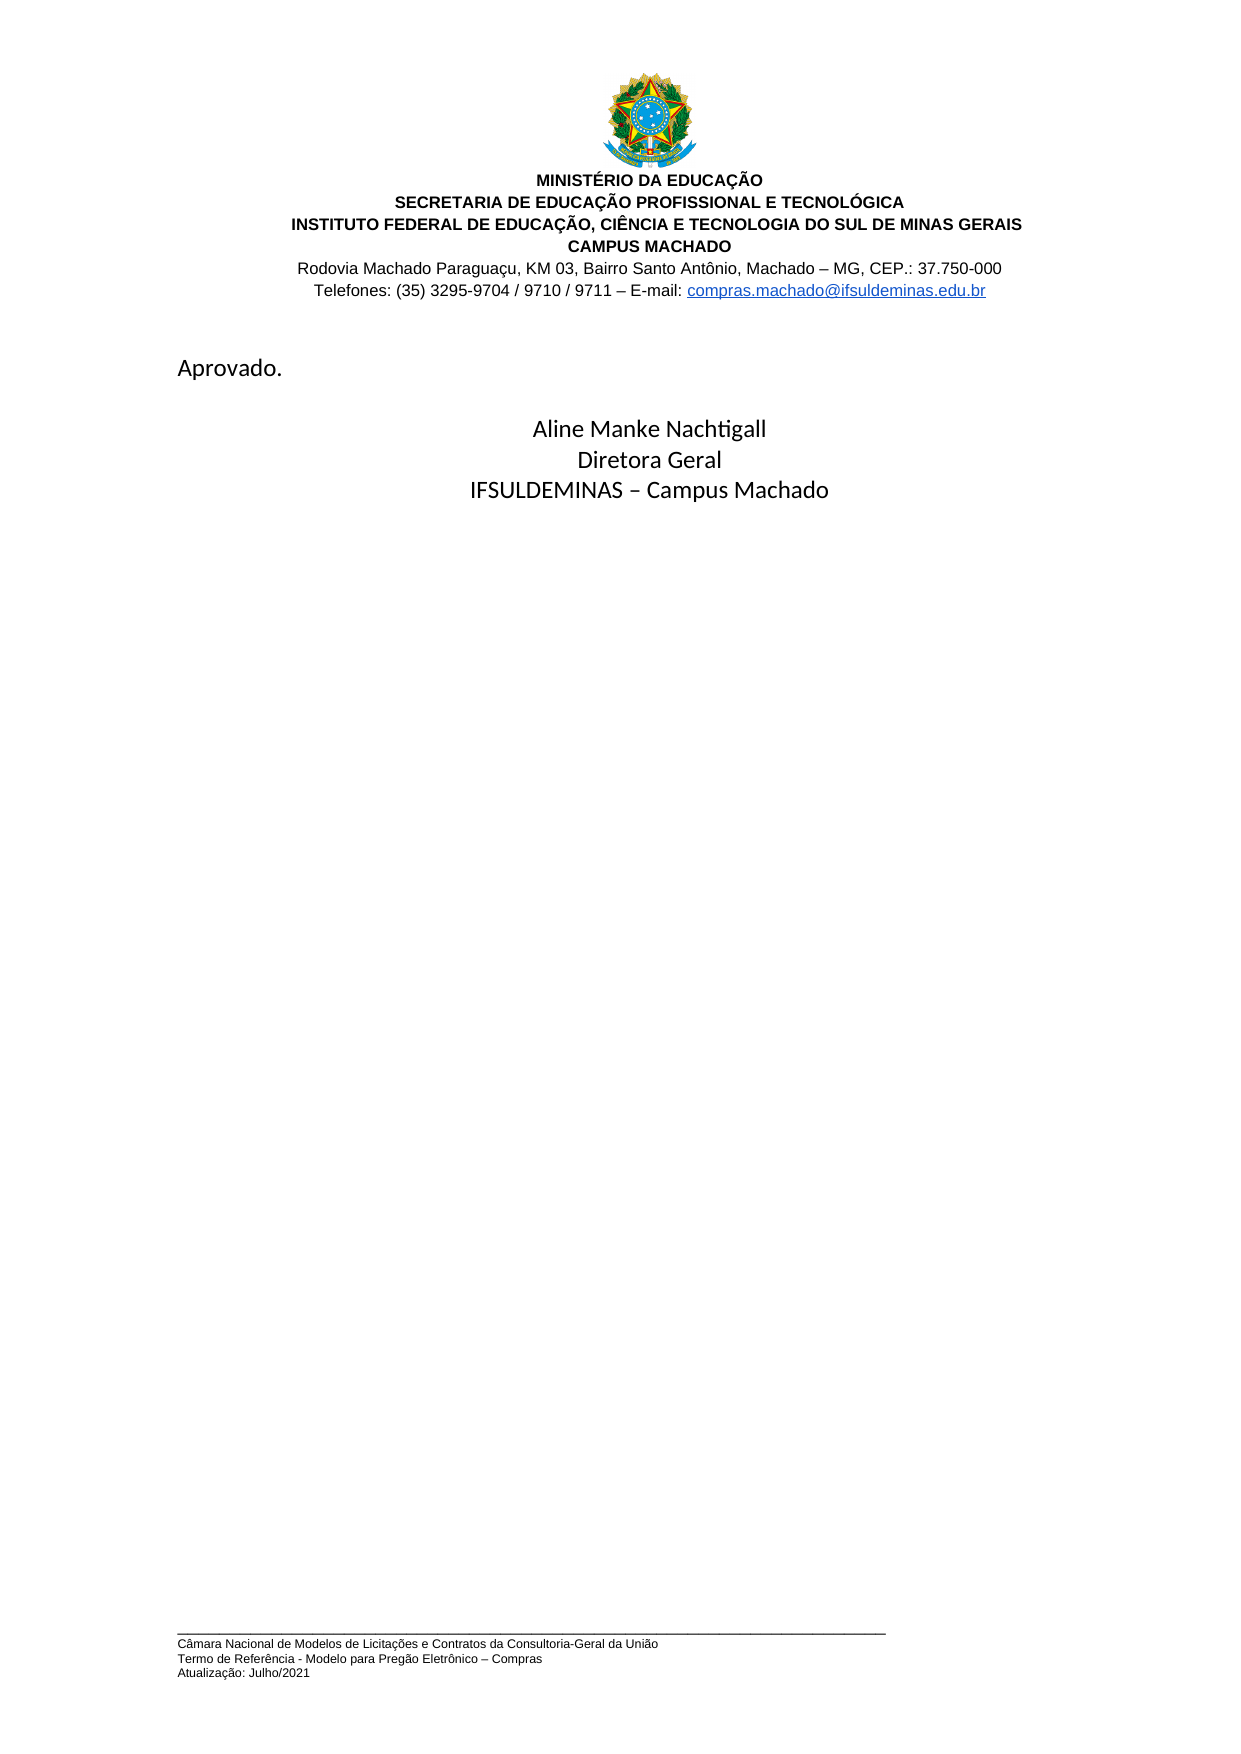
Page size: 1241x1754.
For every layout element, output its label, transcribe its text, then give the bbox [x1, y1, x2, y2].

text Diretora Geral [177, 444, 1122, 474]
text Aline Manke Nachtigall [177, 413, 1122, 444]
picture [669, 149, 680, 155]
text IFSULDEMINAS – Campus Machado [177, 474, 1122, 505]
picture [603, 73, 697, 168]
text Aprovado. [177, 352, 1122, 383]
picture [643, 163, 658, 168]
